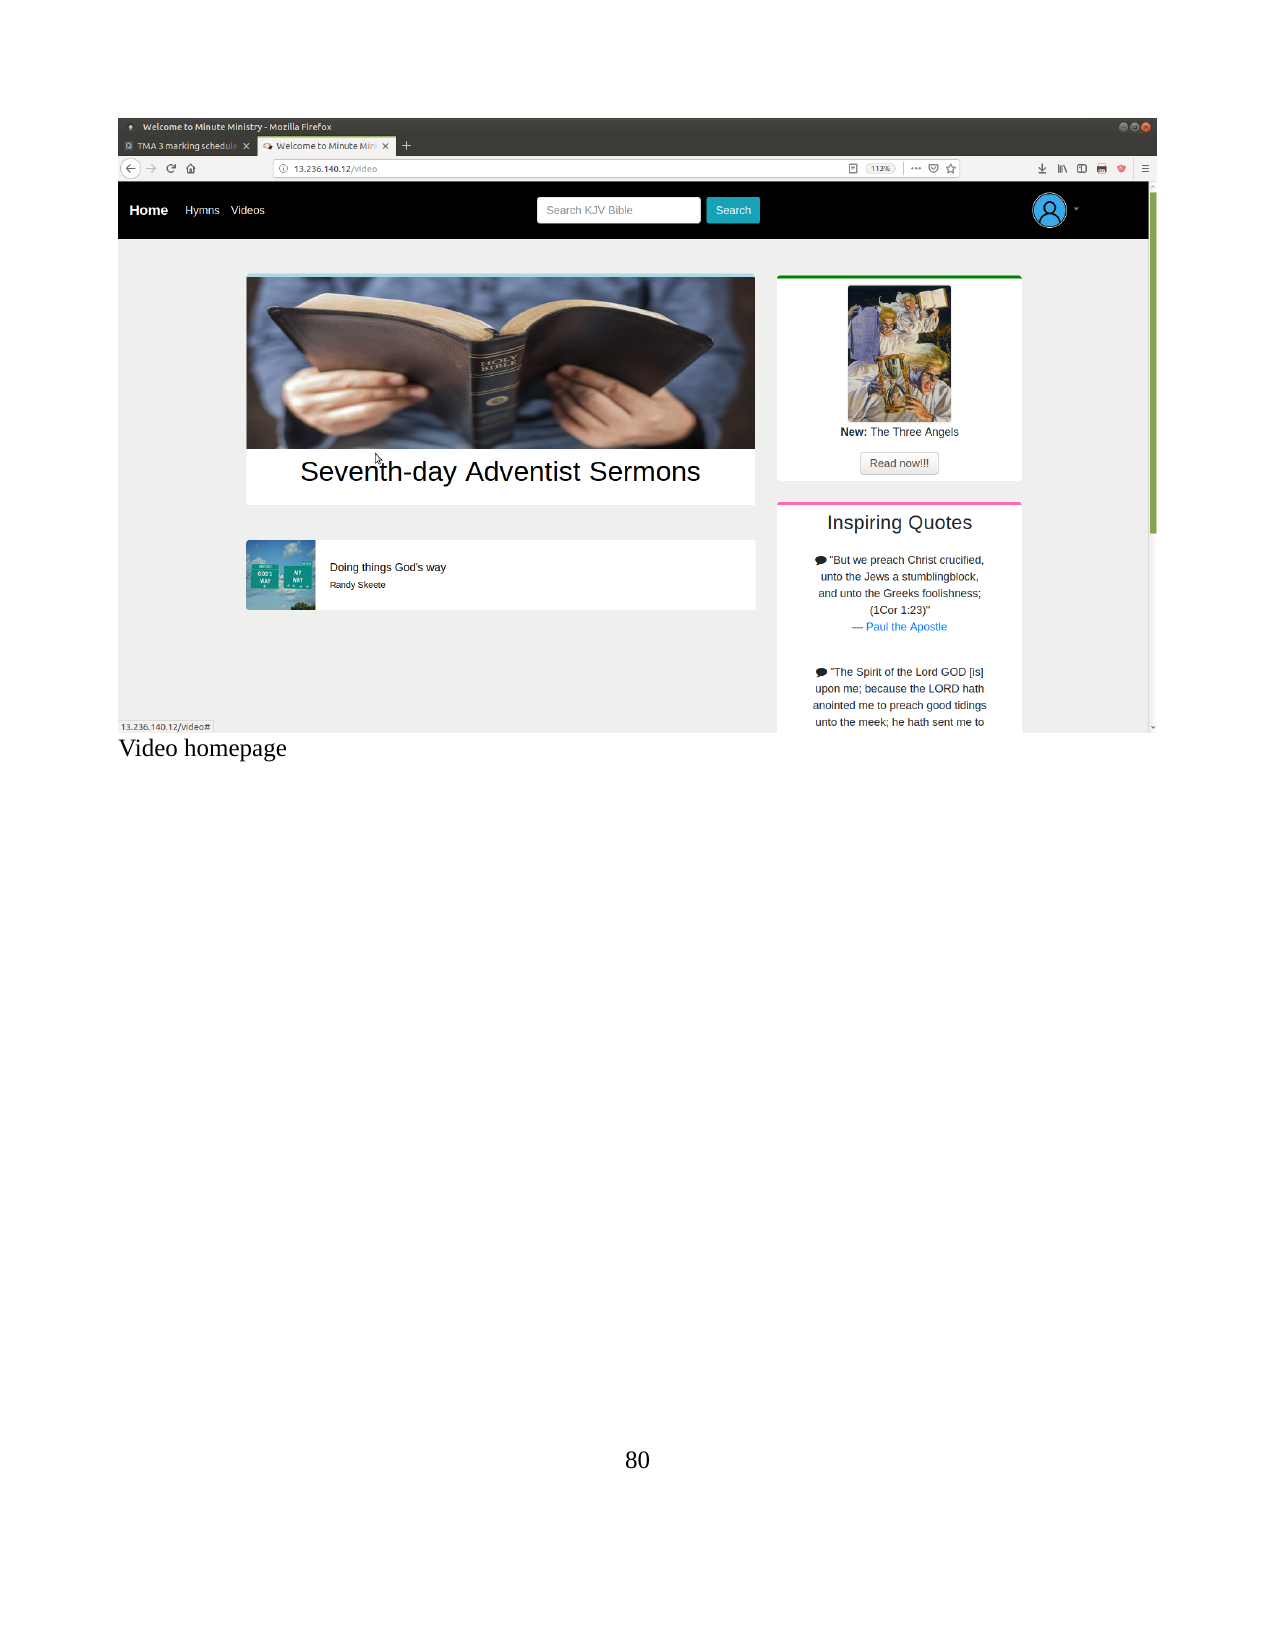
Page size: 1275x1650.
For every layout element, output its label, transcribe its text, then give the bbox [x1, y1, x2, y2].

picture [118, 118, 1157, 733]
text Video homepage [118, 733, 1157, 761]
